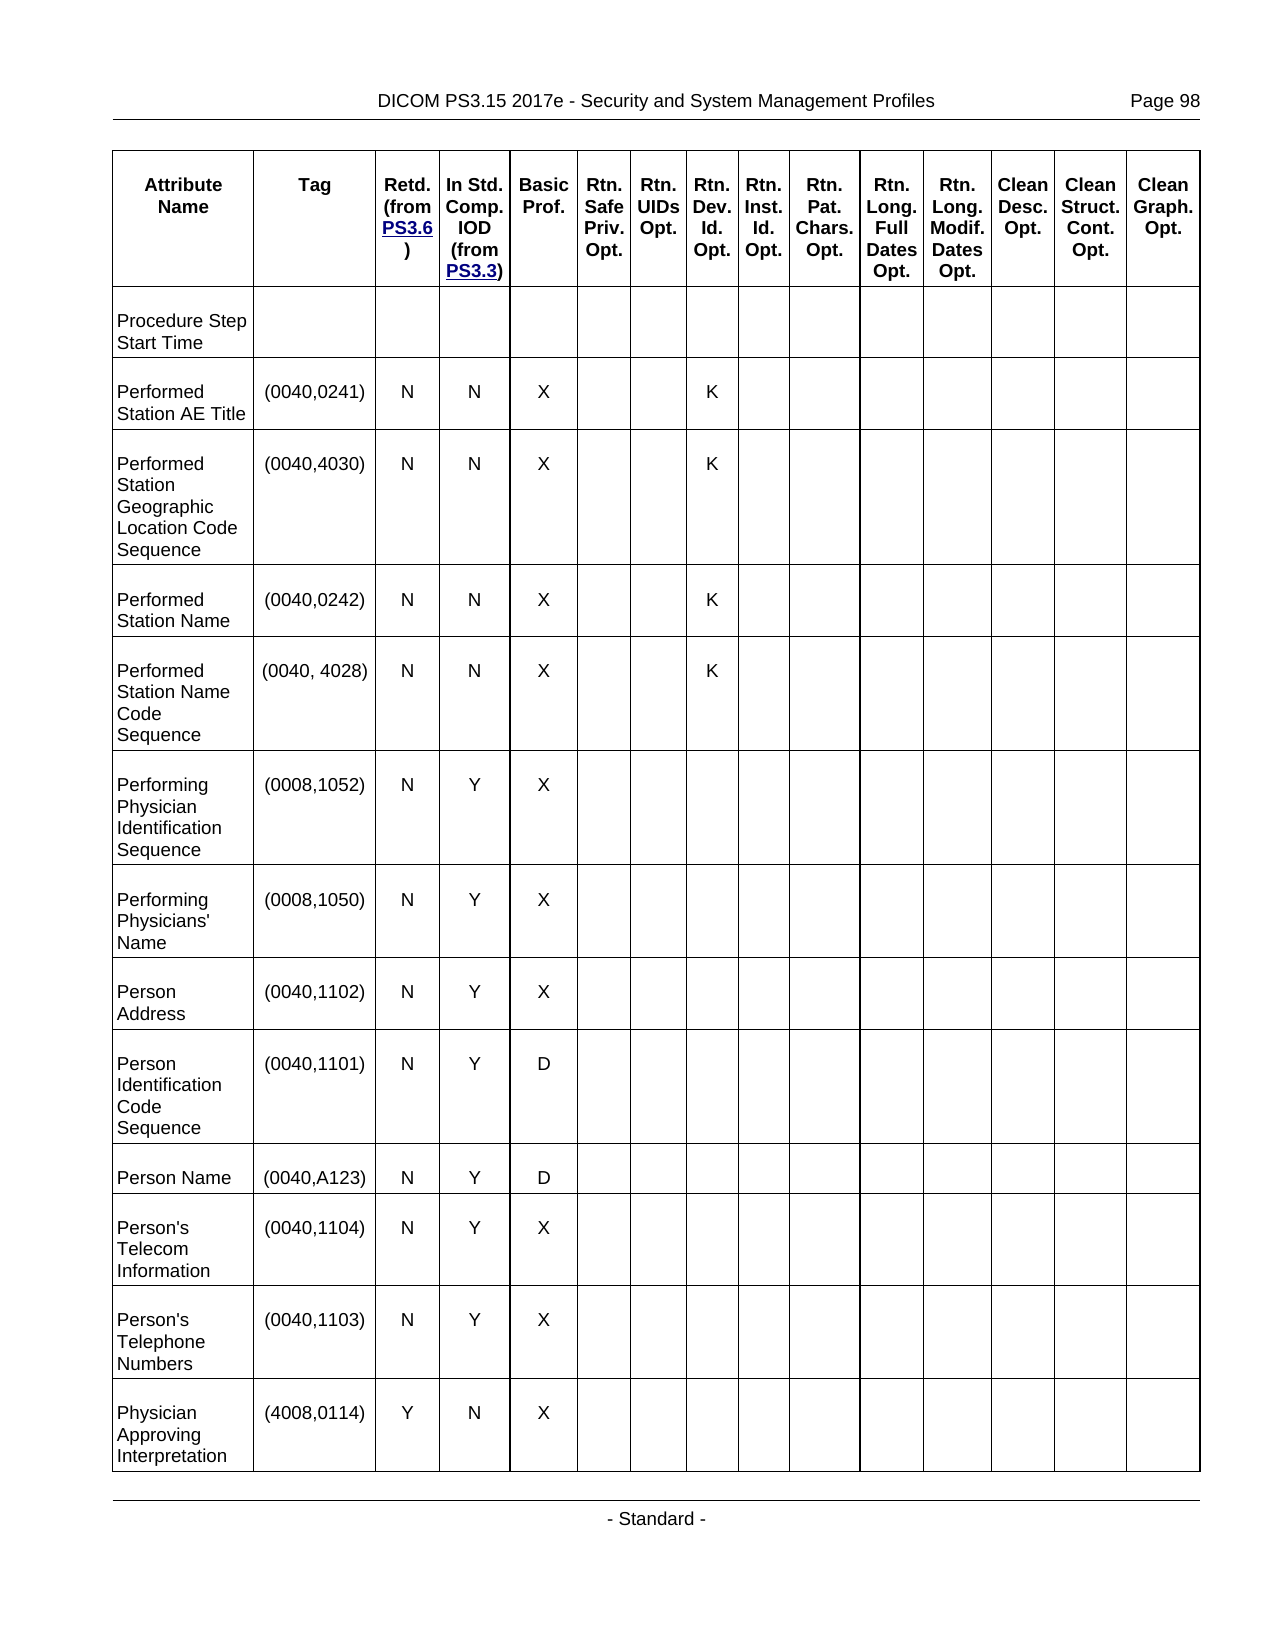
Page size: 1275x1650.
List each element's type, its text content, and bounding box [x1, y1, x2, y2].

table_cell [254, 287, 375, 357]
table_cell X [511, 565, 577, 636]
table_header Rtn. Dev. Id. Opt. [687, 151, 738, 286]
table_cell [1055, 1194, 1126, 1285]
table_cell [992, 565, 1054, 636]
table_cell Person's Telephone Numbers [113, 1286, 253, 1378]
table_cell [861, 637, 923, 750]
table_cell [687, 1286, 738, 1378]
table_cell [687, 1194, 738, 1285]
table_cell Procedure Step Start Time [113, 287, 253, 357]
table_cell [687, 958, 738, 1028]
table_cell [578, 865, 630, 957]
table_cell X [511, 751, 577, 864]
table_cell [924, 287, 991, 357]
table_cell [790, 751, 859, 864]
table_cell [739, 430, 789, 564]
table_cell [924, 1144, 991, 1192]
table_cell [739, 751, 789, 864]
table_cell Y [440, 865, 509, 957]
table_cell [578, 637, 630, 750]
table_cell N [376, 751, 439, 864]
table_cell (4008,0114) [254, 1379, 375, 1471]
table_cell [578, 1286, 630, 1378]
table_cell X [511, 430, 577, 564]
table_cell [790, 865, 859, 957]
table_cell [687, 751, 738, 864]
table_cell [739, 1286, 789, 1378]
table_cell [1127, 1030, 1199, 1143]
table_cell X [511, 865, 577, 957]
table_cell [687, 865, 738, 957]
table_cell [578, 1144, 630, 1192]
table_cell [861, 865, 923, 957]
table_cell [924, 958, 991, 1028]
table_cell [578, 287, 630, 357]
table_cell [739, 1379, 789, 1471]
table_cell N [440, 1379, 509, 1471]
table_cell N [440, 430, 509, 564]
table_cell [739, 565, 789, 636]
table_cell [924, 358, 991, 428]
table_cell Person Identification Code Sequence [113, 1030, 253, 1143]
table_cell [376, 287, 439, 357]
table_cell [631, 287, 686, 357]
table_cell [739, 958, 789, 1028]
table_cell [790, 287, 859, 357]
table_cell [924, 865, 991, 957]
table_cell X [511, 1194, 577, 1285]
table_cell Performed Station AE Title [113, 358, 253, 428]
table_cell [578, 1194, 630, 1285]
table_cell (0040,A123) [254, 1144, 375, 1192]
table_cell (0040,4030) [254, 430, 375, 564]
table_cell (0040, 4028) [254, 637, 375, 750]
table_cell [790, 430, 859, 564]
table_cell [992, 287, 1054, 357]
table_cell [1127, 751, 1199, 864]
table_cell [924, 430, 991, 564]
table_cell [631, 430, 686, 564]
table_cell [687, 1144, 738, 1192]
table_cell N [376, 958, 439, 1028]
table_cell [1127, 1379, 1199, 1471]
table_cell Performed Station Name [113, 565, 253, 636]
table_cell [631, 565, 686, 636]
table_cell [1055, 358, 1126, 428]
table_cell [992, 1030, 1054, 1143]
table_cell N [376, 865, 439, 957]
table_cell [1055, 430, 1126, 564]
table_header Basic Prof. [511, 151, 577, 286]
table_cell [861, 751, 923, 864]
table_cell (0008,1050) [254, 865, 375, 957]
table_cell [1127, 1286, 1199, 1378]
table_cell D [511, 1030, 577, 1143]
table_cell N [376, 565, 439, 636]
table_cell [790, 565, 859, 636]
table_cell [578, 958, 630, 1028]
table_cell [1055, 1144, 1126, 1192]
table_cell [861, 1379, 923, 1471]
table_cell [1127, 637, 1199, 750]
table_cell Y [440, 1194, 509, 1285]
table_header Rtn. Long. Full Dates Opt. [861, 151, 923, 286]
table_cell Y [440, 1286, 509, 1378]
table_cell [631, 637, 686, 750]
table_cell N [376, 1030, 439, 1143]
table_cell [687, 1379, 738, 1471]
table_cell [1055, 751, 1126, 864]
table_cell [861, 1144, 923, 1192]
table_cell (0040,1103) [254, 1286, 375, 1378]
table_cell [790, 1194, 859, 1285]
table_cell Performed Station Geographic Location Code Sequence [113, 430, 253, 564]
table_cell [1127, 287, 1199, 357]
table_header Clean Struct. Cont. Opt. [1055, 151, 1126, 286]
table_cell N [376, 1286, 439, 1378]
table_cell [1127, 430, 1199, 564]
table_cell [861, 1030, 923, 1143]
table_cell [631, 358, 686, 428]
table_cell N [376, 1194, 439, 1285]
table_cell Performing Physician Identification Sequence [113, 751, 253, 864]
table_cell [578, 1379, 630, 1471]
table_cell [790, 1030, 859, 1143]
table_cell [739, 1144, 789, 1192]
table_cell [790, 1144, 859, 1192]
table_cell [1127, 1194, 1199, 1285]
table_cell [992, 1194, 1054, 1285]
table_cell [631, 1286, 686, 1378]
table_cell N [376, 1144, 439, 1192]
table_cell N [376, 430, 439, 564]
table_cell Physician Approving Interpretation [113, 1379, 253, 1471]
table_cell K [687, 637, 738, 750]
table_cell [1127, 865, 1199, 957]
table_cell (0008,1052) [254, 751, 375, 864]
table_cell [1055, 1286, 1126, 1378]
table_cell [511, 287, 577, 357]
table_cell N [440, 637, 509, 750]
table_cell X [511, 1379, 577, 1471]
table_cell [687, 1030, 738, 1143]
table_cell X [511, 637, 577, 750]
table_cell Y [440, 958, 509, 1028]
table_cell K [687, 430, 738, 564]
table_cell Person Address [113, 958, 253, 1028]
table_cell [992, 865, 1054, 957]
table_cell (0040,1102) [254, 958, 375, 1028]
table_cell [1127, 565, 1199, 636]
table_header Clean Graph. Opt. [1127, 151, 1199, 286]
table_cell [861, 1286, 923, 1378]
table_header Rtn. Inst. Id. Opt. [739, 151, 789, 286]
table_cell [578, 565, 630, 636]
table_cell [992, 1286, 1054, 1378]
table_cell [992, 637, 1054, 750]
table_cell [924, 1379, 991, 1471]
table_cell N [376, 637, 439, 750]
table_cell [1055, 1379, 1126, 1471]
table_cell [631, 958, 686, 1028]
table_cell [861, 565, 923, 636]
table_cell [631, 1379, 686, 1471]
table_cell [861, 1194, 923, 1285]
table_cell Y [376, 1379, 439, 1471]
table_cell [861, 287, 923, 357]
table_cell [992, 958, 1054, 1028]
table_cell [739, 865, 789, 957]
table_cell [1055, 865, 1126, 957]
table_cell [739, 1194, 789, 1285]
table_cell [924, 751, 991, 864]
table_cell [1127, 958, 1199, 1028]
table_cell [1055, 637, 1126, 750]
table_cell [578, 751, 630, 864]
table_cell [631, 751, 686, 864]
table_cell [992, 358, 1054, 428]
table_cell [992, 1379, 1054, 1471]
table_header Rtn. UIDs Opt. [631, 151, 686, 286]
table_cell [631, 1030, 686, 1143]
table_cell Performed Station Name Code Sequence [113, 637, 253, 750]
table_cell [578, 358, 630, 428]
table_header Rtn. Pat. Chars. Opt. [790, 151, 859, 286]
table_cell N [440, 565, 509, 636]
table_header Clean Desc. Opt. [992, 151, 1054, 286]
table_cell [739, 637, 789, 750]
table_cell Y [440, 1030, 509, 1143]
table_cell [992, 1144, 1054, 1192]
table_cell [861, 430, 923, 564]
table_cell [924, 1030, 991, 1143]
table_cell [578, 1030, 630, 1143]
table_cell [790, 358, 859, 428]
table_cell [992, 751, 1054, 864]
table_cell [1055, 287, 1126, 357]
table_header In Std. Comp. IOD (from PS3.3) [440, 151, 509, 286]
table_cell [861, 358, 923, 428]
table_cell Y [440, 1144, 509, 1192]
table_cell [1127, 1144, 1199, 1192]
table_cell [790, 958, 859, 1028]
table_cell [687, 287, 738, 357]
table_cell [924, 637, 991, 750]
table_cell [739, 287, 789, 357]
table_header Rtn. Long. Modif. Dates Opt. [924, 151, 991, 286]
table_cell [992, 430, 1054, 564]
table_cell (0040,0241) [254, 358, 375, 428]
table_cell [739, 358, 789, 428]
table_cell [631, 1144, 686, 1192]
table_cell (0040,0242) [254, 565, 375, 636]
table_cell [861, 958, 923, 1028]
table_cell [924, 565, 991, 636]
table_cell (0040,1104) [254, 1194, 375, 1285]
table_cell Person's Telecom Information [113, 1194, 253, 1285]
table_cell Performing Physicians' Name [113, 865, 253, 957]
table_cell [790, 1379, 859, 1471]
table_cell [1055, 958, 1126, 1028]
table_cell K [687, 565, 738, 636]
table_cell [631, 865, 686, 957]
table_cell K [687, 358, 738, 428]
table_header Retd. (from PS3.6) [376, 151, 439, 286]
table_cell N [440, 358, 509, 428]
table_cell X [511, 1286, 577, 1378]
table_cell [924, 1194, 991, 1285]
table_cell Person Name [113, 1144, 253, 1192]
table_cell Y [440, 751, 509, 864]
table_cell N [376, 358, 439, 428]
table_cell [631, 1194, 686, 1285]
table_cell [1127, 358, 1199, 428]
table_cell [739, 1030, 789, 1143]
table_cell D [511, 1144, 577, 1192]
table_cell [1055, 1030, 1126, 1143]
table_header Rtn. Safe Priv. Opt. [578, 151, 630, 286]
table_cell [790, 1286, 859, 1378]
table_header Attribute Name [113, 151, 253, 286]
table_cell X [511, 958, 577, 1028]
table_cell [924, 1286, 991, 1378]
table_cell (0040,1101) [254, 1030, 375, 1143]
table_header Tag [254, 151, 375, 286]
table_cell X [511, 358, 577, 428]
table_cell [1055, 565, 1126, 636]
table_cell [440, 287, 509, 357]
table_cell [790, 637, 859, 750]
table_cell [578, 430, 630, 564]
